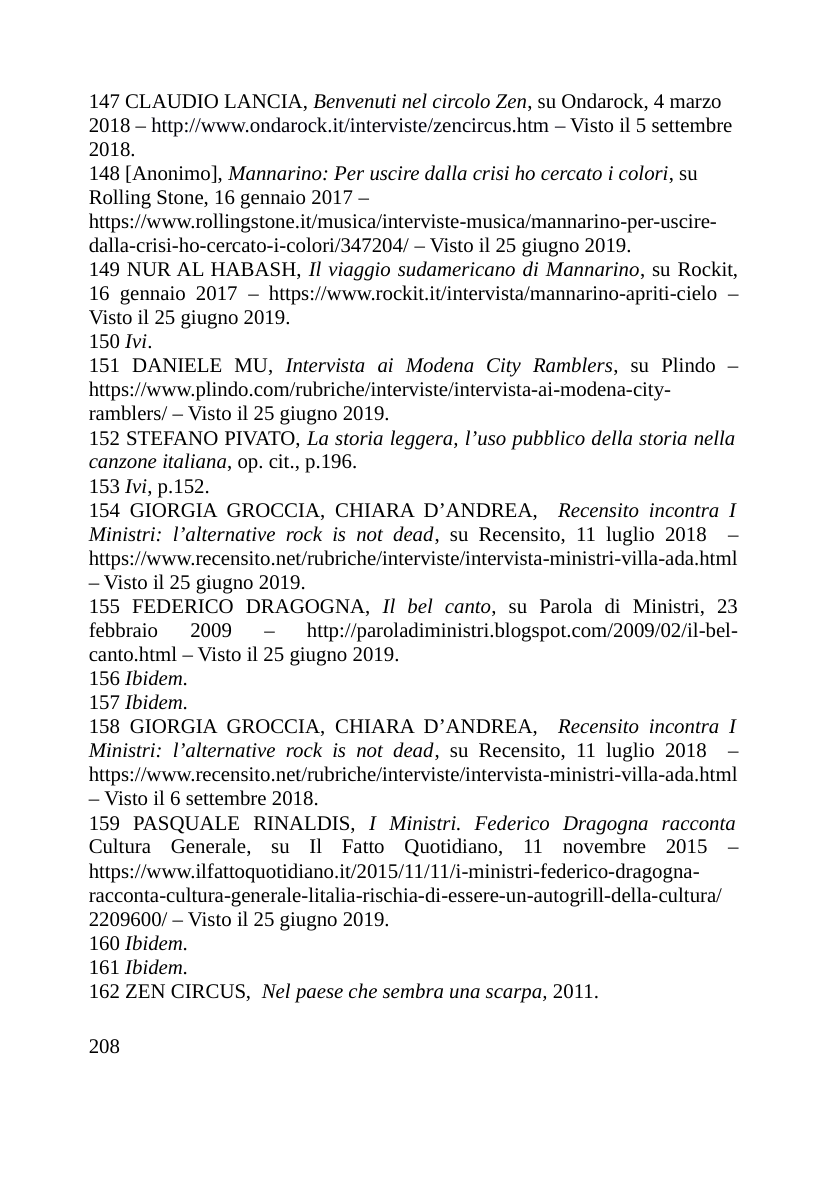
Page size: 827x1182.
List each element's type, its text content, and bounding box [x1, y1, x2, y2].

text Ibidem. [88, 955, 738, 979]
text [Anonimo], Mannarino: Per uscire dalla crisi ho cercato i colori, su Rolling Stone, 16 gennaio 2017 – https://www.rollingstone.it/musica/interviste-musica/mannarino-per-uscire-dalla-crisi-ho-cercato-i-colori/347204/ – Visto il 25 giugno 2019. [88, 161, 738, 257]
text DANIELE MU, Intervista ai Modena City Ramblers, su Plindo – https://www.plindo.com/rubriche/interviste/intervista-ai-modena-city-ramblers/ – Visto il 25 giugno 2019. [88, 353, 738, 425]
text Ivi. [88, 329, 738, 353]
text NUR AL HABASH, Il viaggio sudamericano di Mannarino, su Rockit, 16 gennaio 2017 – https://www.rockit.it/intervista/mannarino-apriti-cielo – Visto il 25 giugno 2019. [88, 257, 738, 329]
text Ibidem. [88, 666, 738, 690]
text Ivi, p.152. [88, 473, 738, 498]
text PASQUALE RINALDIS, I Ministri. Federico Dragogna racconta Cultura Generale, su Il Fatto Quotidiano, 11 novembre 2015 – https://www.ilfattoquotidiano.it/2015/11/11/i-ministri-federico-dragogna-racconta-cultura-generale-litalia-rischia-di-essere-un-autogrill-della-cultura/2209600/ – Visto il 25 giugno 2019. [88, 810, 738, 931]
text CLAUDIO LANCIA, Benvenuti nel circolo Zen, su Ondarock, 4 marzo 2018 – http://www.ondarock.it/interviste/zencircus.htm – Visto il 5 settembre 2018. [88, 88, 738, 161]
text GIORGIA GROCCIA, CHIARA D’ANDREA, Recensito incontra I Ministri: l’alternative rock is not dead, su Recensito, 11 luglio 2018 – https://www.recensito.net/rubriche/interviste/intervista-ministri-villa-ada.html – Visto il 25 giugno 2019. [88, 498, 738, 594]
text GIORGIA GROCCIA, CHIARA D’ANDREA, Recensito incontra I Ministri: l’alternative rock is not dead, su Recensito, 11 luglio 2018 – https://www.recensito.net/rubriche/interviste/intervista-ministri-villa-ada.html – Visto il 6 settembre 2018. [88, 714, 738, 810]
text FEDERICO DRAGOGNA, Il bel canto, su Parola di Ministri, 23 febbraio 2009 – http://paroladiministri.blogspot.com/2009/02/il-bel-canto.html – Visto il 25 giugno 2019. [88, 594, 738, 666]
text STEFANO PIVATO, La storia leggera, l’uso pubblico della storia nella canzone italiana, op. cit., p.196. [88, 425, 738, 473]
text Ibidem. [88, 931, 738, 955]
text ZEN CIRCUS, Nel paese che sembra una scarpa, 2011. [88, 979, 738, 1003]
text Ibidem. [88, 690, 738, 714]
